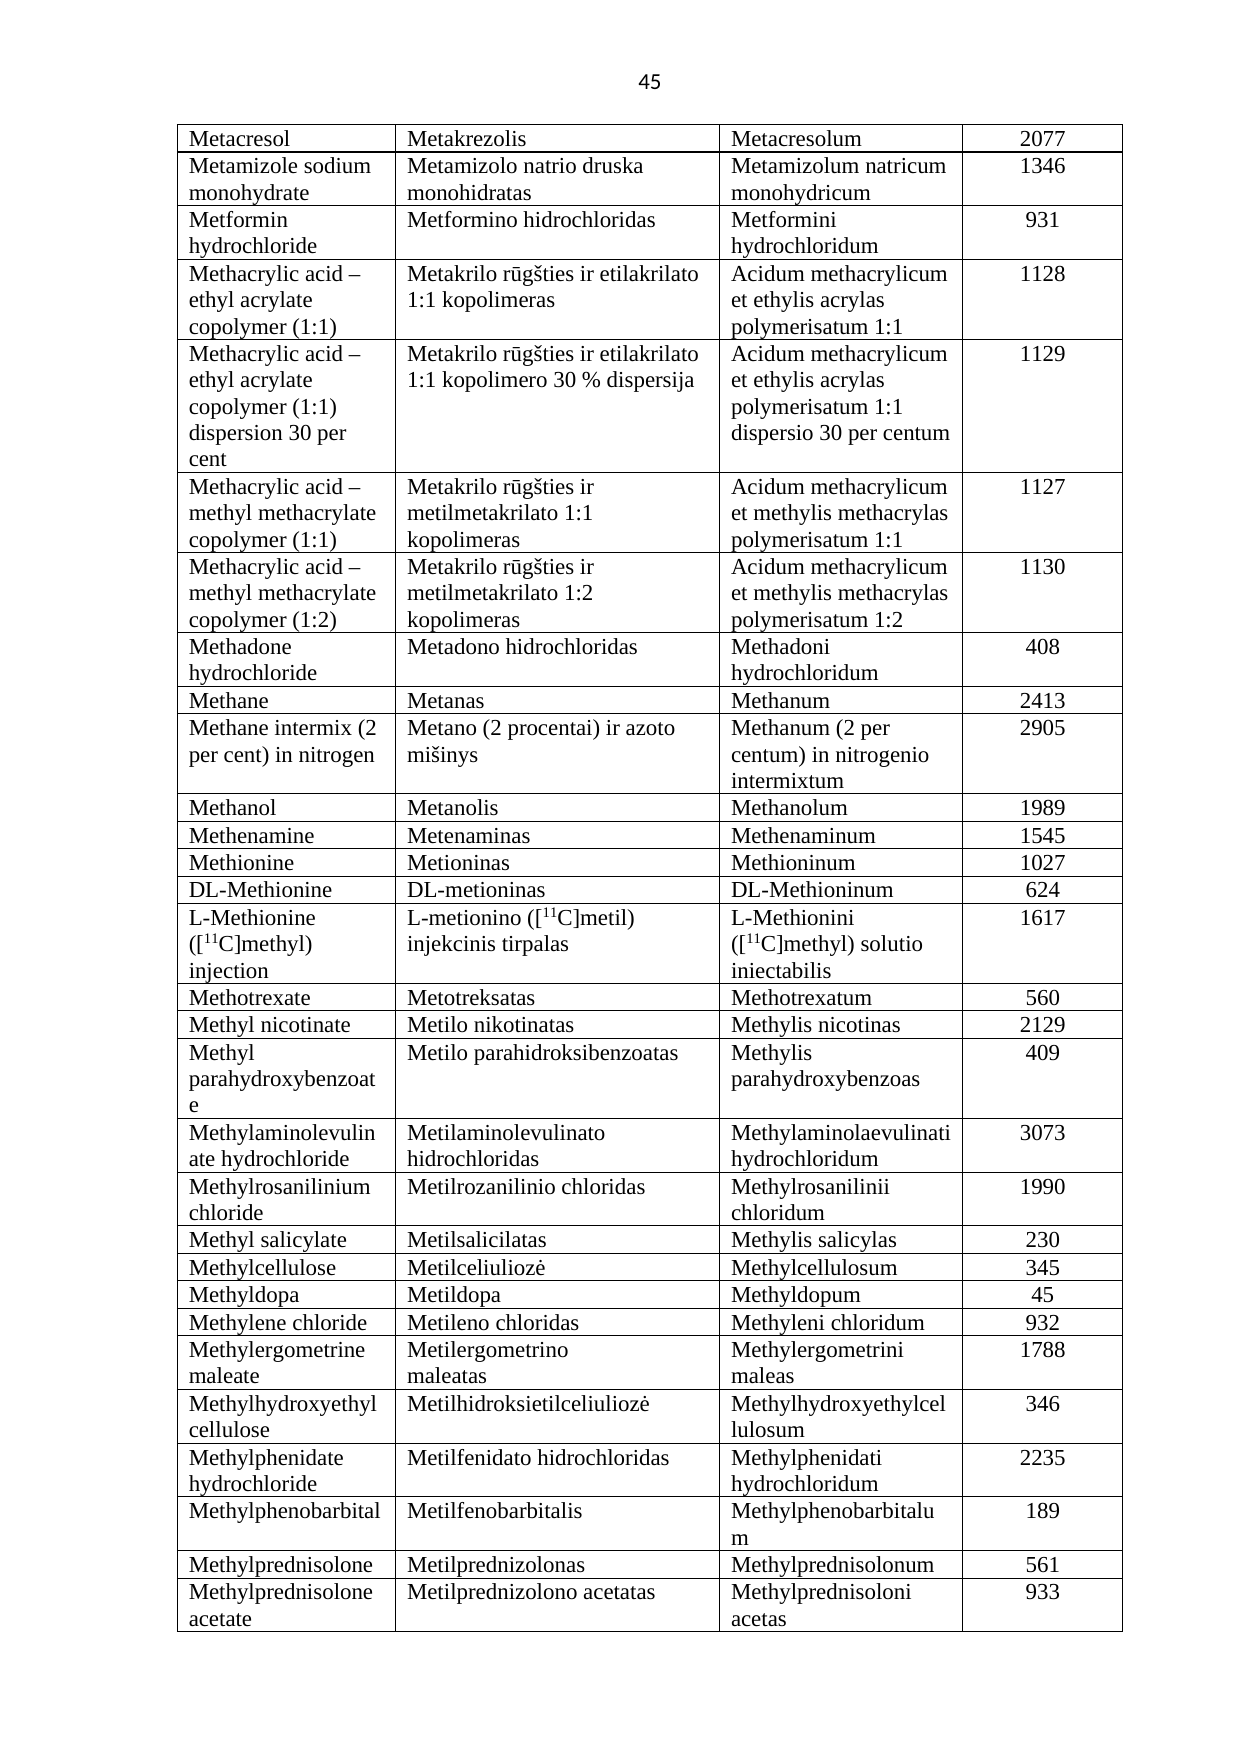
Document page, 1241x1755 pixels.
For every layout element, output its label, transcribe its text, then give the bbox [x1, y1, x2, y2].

table_cell 1990 [963, 1173, 1122, 1225]
table_cell Metakrezolis [396, 125, 719, 151]
table_cell Metildopa [396, 1281, 719, 1308]
table_cell 346 [963, 1390, 1122, 1442]
table_cell Methylprednisoloni acetas [720, 1579, 962, 1631]
table_cell Metakrilo rūgšties ir metilmetakrilato 1:1 kopolimeras [396, 473, 719, 552]
table_cell Acidum methacrylicum et methylis methacrylas polymerisatum 1:1 [720, 473, 962, 552]
table_cell DL-Methioninum [720, 877, 962, 903]
table_cell 1027 [963, 849, 1122, 876]
table_cell Methanum [720, 687, 962, 713]
table_cell Metilsalicilatas [396, 1226, 719, 1253]
table_cell Methylrosanilinium chloride [178, 1173, 395, 1225]
table_cell Metformino hidrochloridas [396, 206, 719, 259]
table_cell 2129 [963, 1011, 1122, 1038]
table_cell 1346 [963, 153, 1122, 205]
table_cell Methotrexate [178, 984, 395, 1010]
table_cell Methylprednisolone [178, 1551, 395, 1577]
table_cell 1788 [963, 1336, 1122, 1389]
table_cell 1129 [963, 340, 1122, 472]
table_cell Methylprednisolonum [720, 1551, 962, 1577]
table_cell L-metionino ([11C]metil) injekcinis tirpalas [396, 904, 719, 983]
table_cell Metanolis [396, 794, 719, 821]
table_cell 2413 [963, 687, 1122, 713]
table_cell Methenamine [178, 822, 395, 848]
table_cell Methenaminum [720, 822, 962, 848]
table_cell Metilfenidato hidrochloridas [396, 1444, 719, 1496]
table_cell Metilrozanilinio chloridas [396, 1173, 719, 1225]
table_cell Methylhydroxyethylcellulose [178, 1390, 395, 1442]
table_cell Acidum methacrylicum et ethylis acrylas polymerisatum 1:1 dispersio 30 per centum [720, 340, 962, 472]
table_cell 409 [963, 1039, 1122, 1118]
table_cell Methyleni chloridum [720, 1309, 962, 1335]
table_cell 1617 [963, 904, 1122, 983]
table_cell Metakrilo rūgšties ir etilakrilato 1:1 kopolimero 30 % dispersija [396, 340, 719, 472]
table_cell Methanolum [720, 794, 962, 821]
table_cell Methacrylic acid – methyl methacrylate copolymer (1:1) [178, 473, 395, 552]
table_cell Methylrosanilinii chloridum [720, 1173, 962, 1225]
table_cell Methane intermix (2 per cent) in nitrogen [178, 714, 395, 793]
table_cell Methylphenobarbital [178, 1497, 395, 1550]
table_cell 45 [963, 1281, 1122, 1308]
table_cell Methylene chloride [178, 1309, 395, 1335]
table_cell 1127 [963, 473, 1122, 552]
table_cell L-Methionine ([11C]methyl) injection [178, 904, 395, 983]
table_cell Metioninas [396, 849, 719, 876]
table_cell Metamizole sodium monohydrate [178, 153, 395, 205]
table_cell 560 [963, 984, 1122, 1010]
table_cell Metilhidroksietilceliuliozė [396, 1390, 719, 1442]
table_cell Methadone hydrochloride [178, 633, 395, 686]
table_cell 2077 [963, 125, 1122, 151]
table_cell L-Methionini ([11C]methyl) solutio iniectabilis [720, 904, 962, 983]
table_cell Methionine [178, 849, 395, 876]
table_cell 1130 [963, 553, 1122, 632]
table_cell Methacrylic acid – methyl methacrylate copolymer (1:2) [178, 553, 395, 632]
table_cell Metilo parahidroksibenzoatas [396, 1039, 719, 1118]
table_cell Methylergometrini maleas [720, 1336, 962, 1389]
table_cell DL-Methionine [178, 877, 395, 903]
table_cell Metileno chloridas [396, 1309, 719, 1335]
table_cell Methylphenidati hydrochloridum [720, 1444, 962, 1496]
table_cell Methotrexatum [720, 984, 962, 1010]
table_cell 931 [963, 206, 1122, 259]
table_cell Metenaminas [396, 822, 719, 848]
table_cell 933 [963, 1579, 1122, 1631]
table_cell Methylergometrine maleate [178, 1336, 395, 1389]
table_cell Metilceliuliozė [396, 1254, 719, 1280]
table_cell Methane [178, 687, 395, 713]
table_cell Methanol [178, 794, 395, 821]
table_cell 2905 [963, 714, 1122, 793]
table_cell Metacresolum [720, 125, 962, 151]
table_cell Metformini hydrochloridum [720, 206, 962, 259]
table_cell Methylphenidate hydrochloride [178, 1444, 395, 1496]
table_cell Metadono hidrochloridas [396, 633, 719, 686]
table_cell Metformin hydrochloride [178, 206, 395, 259]
table_cell Methylis parahydroxybenzoas [720, 1039, 962, 1118]
table_cell Acidum methacrylicum et methylis methacrylas polymerisatum 1:2 [720, 553, 962, 632]
table_cell Metilo nikotinatas [396, 1011, 719, 1038]
table_cell Metamizolo natrio druska monohidratas [396, 153, 719, 205]
table_cell Methacrylic acid – ethyl acrylate copolymer (1:1) [178, 260, 395, 339]
table_cell 1545 [963, 822, 1122, 848]
table_cell Methylphenobarbitalum [720, 1497, 962, 1550]
table_cell Methylcellulosum [720, 1254, 962, 1280]
table_cell 1128 [963, 260, 1122, 339]
table_cell Methyl salicylate [178, 1226, 395, 1253]
table_cell Metilprednizolonas [396, 1551, 719, 1577]
table_cell Metilfenobarbitalis [396, 1497, 719, 1550]
table_cell Methylprednisolone acetate [178, 1579, 395, 1631]
table_cell Acidum methacrylicum et ethylis acrylas polymerisatum 1:1 [720, 260, 962, 339]
table_cell Methylaminolaevulinati hydrochloridum [720, 1119, 962, 1172]
table_cell 345 [963, 1254, 1122, 1280]
table_cell 189 [963, 1497, 1122, 1550]
table_cell Metilaminolevulinato hidrochloridas [396, 1119, 719, 1172]
table_cell Methyldopa [178, 1281, 395, 1308]
table_cell Metanas [396, 687, 719, 713]
table_cell DL-metioninas [396, 877, 719, 903]
table_cell 3073 [963, 1119, 1122, 1172]
table_cell 1989 [963, 794, 1122, 821]
table_cell Methylaminolevulinate hydrochloride [178, 1119, 395, 1172]
table_cell Metakrilo rūgšties ir etilakrilato 1:1 kopolimeras [396, 260, 719, 339]
table_cell Methylcellulose [178, 1254, 395, 1280]
table_cell Metamizolum natricum monohydricum [720, 153, 962, 205]
table_cell 230 [963, 1226, 1122, 1253]
table_cell Methylis nicotinas [720, 1011, 962, 1038]
table_cell 561 [963, 1551, 1122, 1577]
table_cell Methanum (2 per centum) in nitrogenio intermixtum [720, 714, 962, 793]
table_cell Methylhydroxyethylcellulosum [720, 1390, 962, 1442]
table_cell Methyl parahydroxybenzoate [178, 1039, 395, 1118]
table_cell Methacrylic acid – ethyl acrylate copolymer (1:1) dispersion 30 per cent [178, 340, 395, 472]
table_cell 2235 [963, 1444, 1122, 1496]
table_cell Metilprednizolono acetatas [396, 1579, 719, 1631]
table_cell 408 [963, 633, 1122, 686]
table_cell Metacresol [178, 125, 395, 151]
table_cell 932 [963, 1309, 1122, 1335]
table_cell Methadoni hydrochloridum [720, 633, 962, 686]
table_cell Methioninum [720, 849, 962, 876]
table_cell Metakrilo rūgšties ir metilmetakrilato 1:2 kopolimeras [396, 553, 719, 632]
table_cell Metotreksatas [396, 984, 719, 1010]
table_cell Methyldopum [720, 1281, 962, 1308]
table_cell Methylis salicylas [720, 1226, 962, 1253]
table_cell Methyl nicotinate [178, 1011, 395, 1038]
table_cell Metano (2 procentai) ir azoto mišinys [396, 714, 719, 793]
table_cell 624 [963, 877, 1122, 903]
table_cell Metilergometrino maleatas [396, 1336, 719, 1389]
